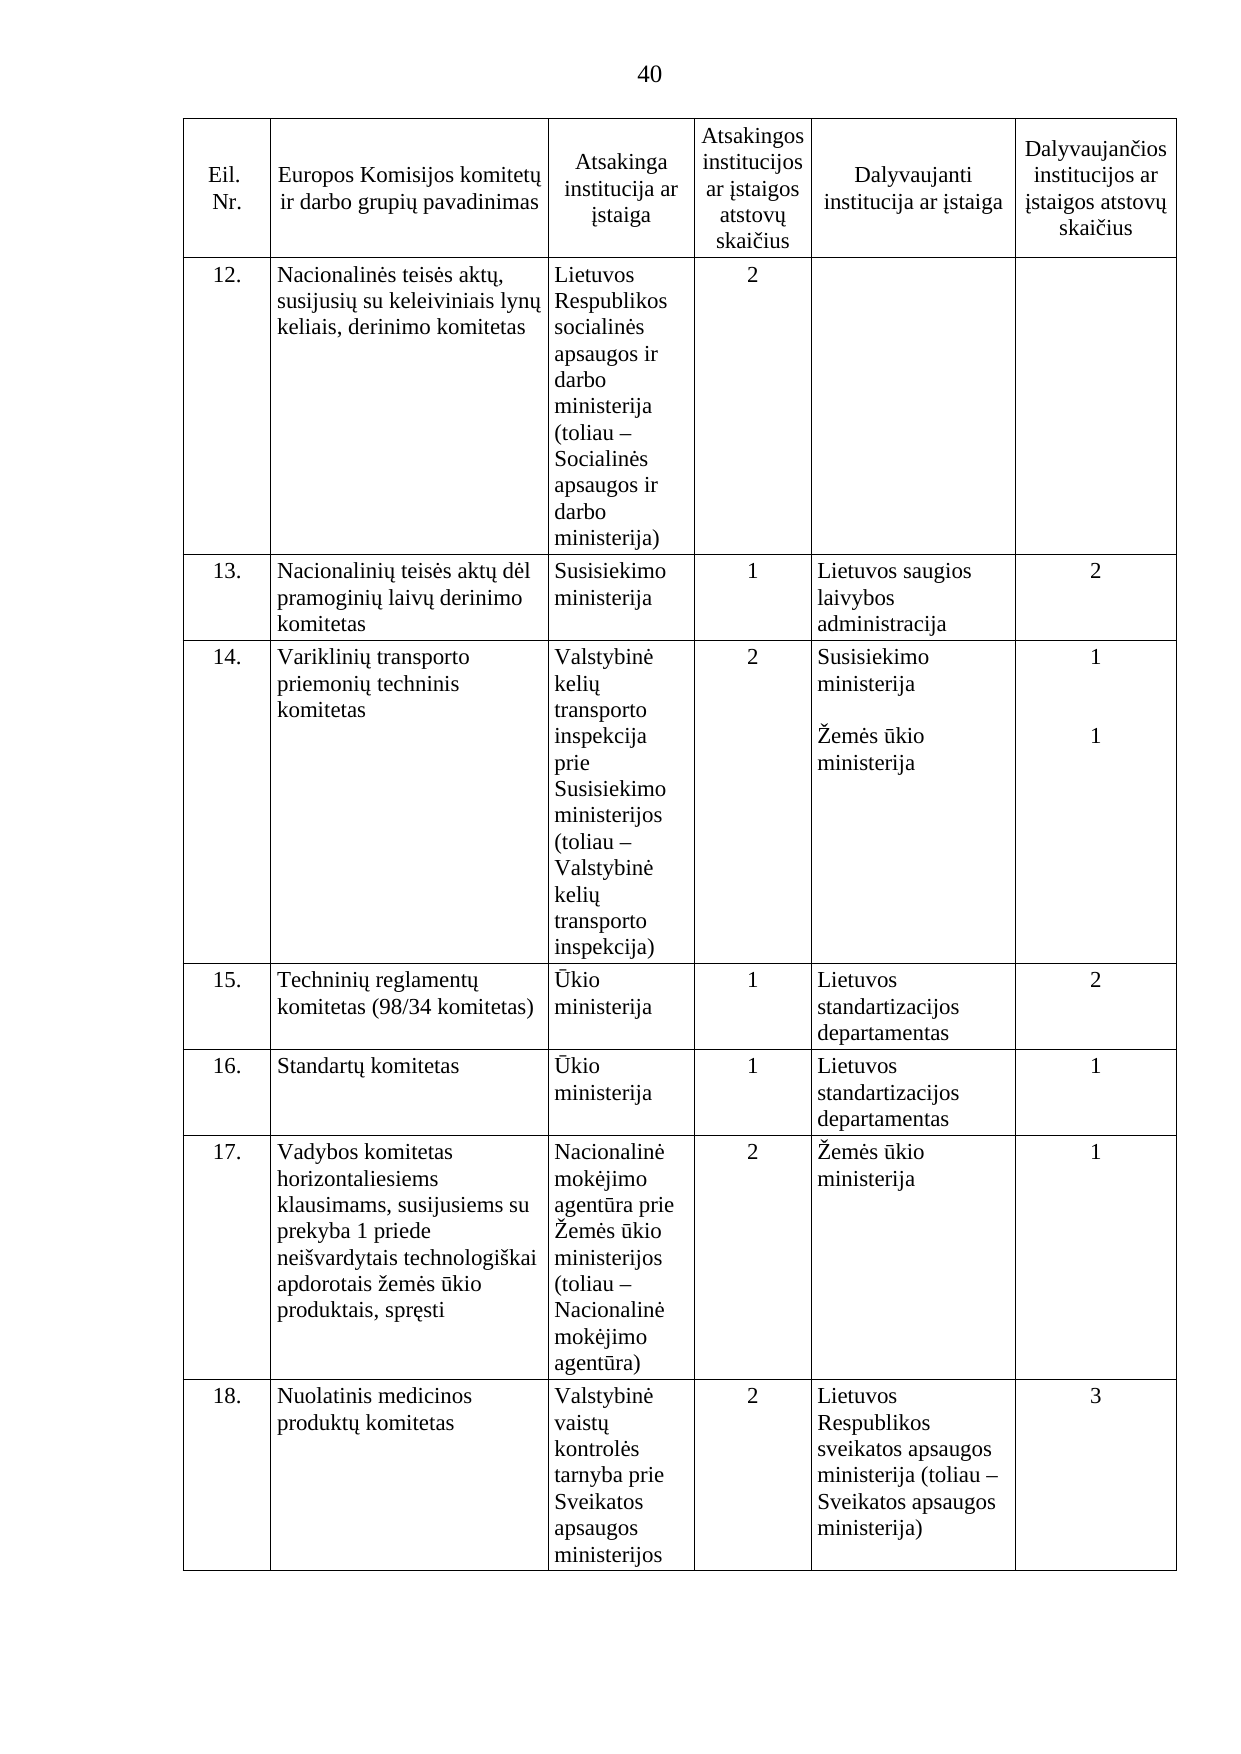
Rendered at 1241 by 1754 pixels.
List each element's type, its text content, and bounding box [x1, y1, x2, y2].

table_cell Žemės ūkio ministerija [812, 1136, 1015, 1378]
table_cell 2 [695, 258, 811, 553]
table_cell 1 [695, 964, 811, 1048]
table_header Europos Komisijos komitetų ir darbo grupių pavadinimas [271, 119, 548, 257]
table_header [1177, 118, 1187, 257]
table_cell 2 [695, 641, 811, 963]
table_cell 1 1 [1016, 641, 1176, 963]
table_cell 2 [1016, 555, 1176, 639]
table_cell [1177, 1379, 1187, 1570]
table_cell [1016, 258, 1176, 553]
table_cell Standartų komitetas [271, 1050, 548, 1134]
table_cell 17. [184, 1136, 270, 1378]
table_cell Lietuvos Respublikos sveikatos apsaugos ministerija (toliau – Sveikatos apsaugos ministerija) [812, 1380, 1015, 1570]
table_header Atsakinga institucija ar įstaiga [549, 119, 694, 257]
table_cell 1 [695, 555, 811, 639]
table_cell 2 [695, 1380, 811, 1570]
table_header Dalyvaujančios institucijos ar įstaigos atstovų skaičius [1016, 119, 1176, 257]
table_cell [1177, 640, 1187, 963]
table_cell [1177, 1049, 1187, 1134]
table_cell Lietuvos saugios laivybos administracija [812, 555, 1015, 639]
table_cell Lietuvos Respublikos socialinės apsaugos ir darbo ministerija (toliau – Socialinės apsaugos ir darbo ministerija) [549, 258, 694, 553]
table_cell 18. [184, 1380, 270, 1570]
table_cell 14. [184, 641, 270, 963]
table_cell 1 [1016, 1136, 1176, 1378]
table_cell 15. [184, 964, 270, 1048]
table_header Dalyvaujanti institucija ar įstaiga [812, 119, 1015, 257]
table_cell Nuolatinis medicinos produktų komitetas [271, 1380, 548, 1570]
table_cell 2 [1016, 964, 1176, 1048]
table_cell [1177, 963, 1187, 1048]
table_cell Nacionalinių teisės aktų dėl pramoginių laivų derinimo komitetas [271, 555, 548, 639]
table_cell 12. [184, 258, 270, 553]
table_cell [1177, 257, 1187, 553]
table_cell [1177, 1135, 1187, 1378]
table_header Eil. Nr. [184, 119, 270, 257]
table_cell 1 [695, 1050, 811, 1134]
table_cell 3 [1016, 1380, 1176, 1570]
table_cell Valstybinė vaistų kontrolės tarnyba prie Sveikatos apsaugos ministerijos [549, 1380, 694, 1570]
table_cell Techninių reglamentų komitetas (98/34 komitetas) [271, 964, 548, 1048]
table_cell 1 [1016, 1050, 1176, 1134]
table_cell [1177, 554, 1187, 639]
table_cell Nacionalinės teisės aktų, susijusių su keleiviniais lynų keliais, derinimo komitetas [271, 258, 548, 553]
table_cell Ūkio ministerija [549, 964, 694, 1048]
table_cell 13. [184, 555, 270, 639]
table_cell Variklinių transporto priemonių techninis komitetas [271, 641, 548, 963]
table_cell Susisiekimo ministerija [549, 555, 694, 639]
table_cell Nacionalinė mokėjimo agentūra prie Žemės ūkio ministerijos (toliau – Nacionalinė mokėjimo agentūra) [549, 1136, 694, 1378]
table_cell Lietuvos standartizacijos departamentas [812, 964, 1015, 1048]
table_cell Valstybinė kelių transporto inspekcija prie Susisiekimo ministerijos (toliau – Valstybinė kelių transporto inspekcija) [549, 641, 694, 963]
table_cell Vadybos komitetas horizontaliesiems klausimams, susijusiems su prekyba 1 priede neišvardytais technologiškai apdorotais žemės ūkio produktais, spręsti [271, 1136, 548, 1378]
table_header Atsakingos institucijos ar įstaigos atstovų skaičius [695, 119, 811, 257]
table_cell 16. [184, 1050, 270, 1134]
table_cell Ūkio ministerija [549, 1050, 694, 1134]
table_cell 2 [695, 1136, 811, 1378]
table_cell Susisiekimo ministerija Žemės ūkio ministerija [812, 641, 1015, 963]
table_cell [812, 258, 1015, 553]
table_cell Lietuvos standartizacijos departamentas [812, 1050, 1015, 1134]
